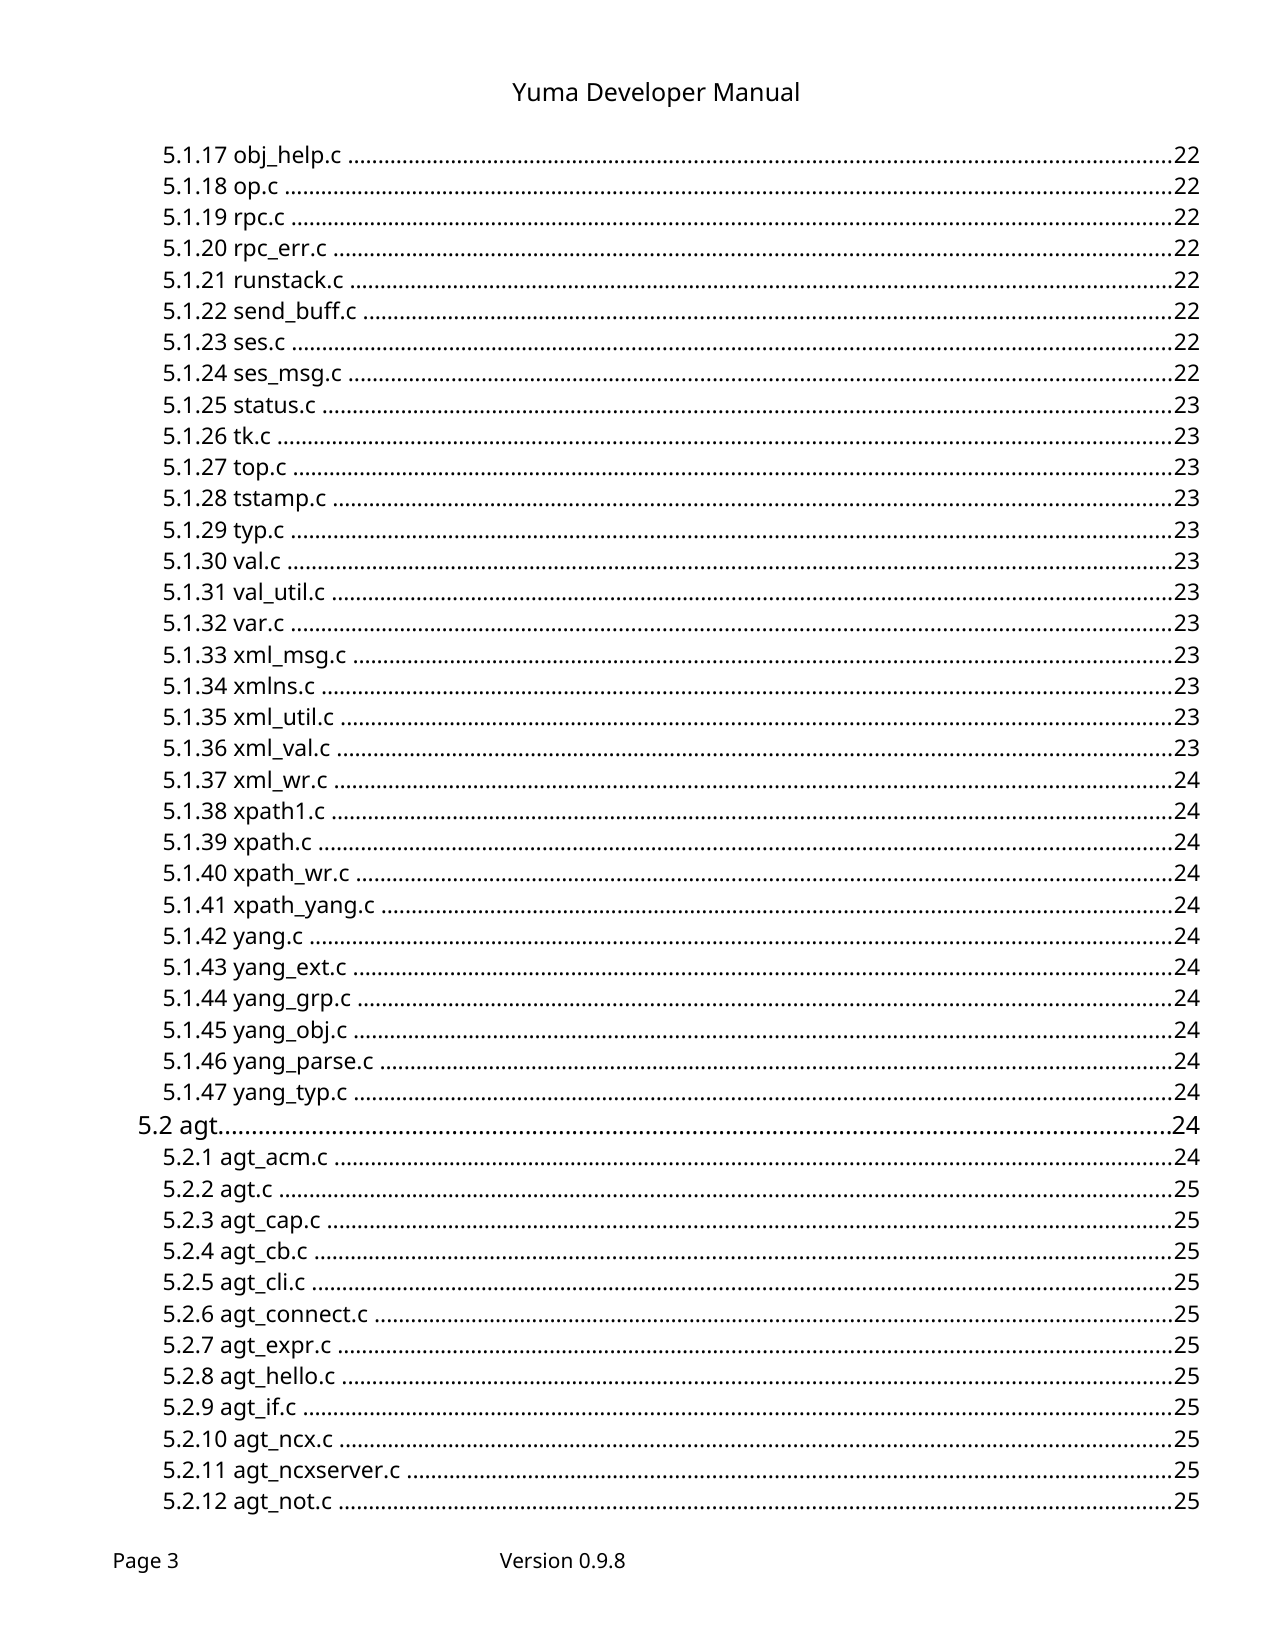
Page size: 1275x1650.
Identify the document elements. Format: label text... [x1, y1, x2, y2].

text 5.1.44 yang_grp.c 24 [162, 982, 1200, 1013]
text 5.1.18 op.c 22 [162, 170, 1200, 201]
text 5.2.11 agt_ncxserver.c 25 [162, 1454, 1200, 1485]
text 5.1.45 yang_obj.c 24 [162, 1013, 1200, 1045]
text 5.1.33 xml_msg.c 23 [162, 638, 1200, 670]
text 5.2.7 agt_expr.c 25 [162, 1329, 1200, 1360]
text 5.1.26 tk.c 23 [162, 420, 1200, 451]
text 5.1.32 var.c 23 [162, 607, 1200, 638]
text 5.2.4 agt_cb.c 25 [162, 1235, 1200, 1266]
text 5.1.19 rpc.c 22 [162, 201, 1200, 232]
text 5.1.39 xpath.c 24 [162, 826, 1200, 857]
text 5.1.34 xmlns.c 23 [162, 670, 1200, 701]
text 5.1.41 xpath_yang.c 24 [162, 888, 1200, 920]
text 5.1.36 xml_val.c 23 [162, 732, 1200, 763]
text 5.1.25 status.c 23 [162, 388, 1200, 420]
text 5.2.5 agt_cli.c 25 [162, 1266, 1200, 1298]
text 5.1.30 val.c 23 [162, 545, 1200, 576]
text 5.1.47 yang_typ.c 24 [162, 1076, 1200, 1107]
text 5.2.3 agt_cap.c 25 [162, 1204, 1200, 1235]
text 5.2.10 agt_ncx.c 25 [162, 1423, 1200, 1454]
text 5.1.20 rpc_err.c 22 [162, 232, 1200, 263]
text 5.2.6 agt_connect.c 25 [162, 1298, 1200, 1329]
text 5.1.24 ses_msg.c 22 [162, 357, 1200, 388]
text 5.1.37 xml_wr.c 24 [162, 763, 1200, 795]
text 5.2.12 agt_not.c 25 [162, 1485, 1200, 1516]
text 5.1.38 xpath1.c 24 [162, 795, 1200, 826]
text 5.2.9 agt_if.c 25 [162, 1391, 1200, 1423]
text 5.1.29 typ.c 23 [162, 513, 1200, 545]
text 5.1.21 runstack.c 22 [162, 263, 1200, 295]
text 5.1.22 send_buff.c 22 [162, 295, 1200, 326]
text 5.1.40 xpath_wr.c 24 [162, 857, 1200, 888]
text 5.1.46 yang_parse.c 24 [162, 1045, 1200, 1076]
text 5.2.8 agt_hello.c 25 [162, 1360, 1200, 1391]
text 5.1.27 top.c 23 [162, 451, 1200, 482]
text 5.2 agt 24 [137, 1107, 1200, 1141]
text 5.2.1 agt_acm.c 24 [162, 1141, 1200, 1173]
text 5.1.28 tstamp.c 23 [162, 482, 1200, 513]
text 5.1.23 ses.c 22 [162, 326, 1200, 357]
text 5.2.2 agt.c 25 [162, 1173, 1200, 1204]
text 5.1.35 xml_util.c 23 [162, 701, 1200, 732]
text 5.1.42 yang.c 24 [162, 920, 1200, 951]
text 5.1.17 obj_help.c 22 [162, 138, 1200, 170]
text 5.1.43 yang_ext.c 24 [162, 951, 1200, 982]
text 5.1.31 val_util.c 23 [162, 576, 1200, 607]
